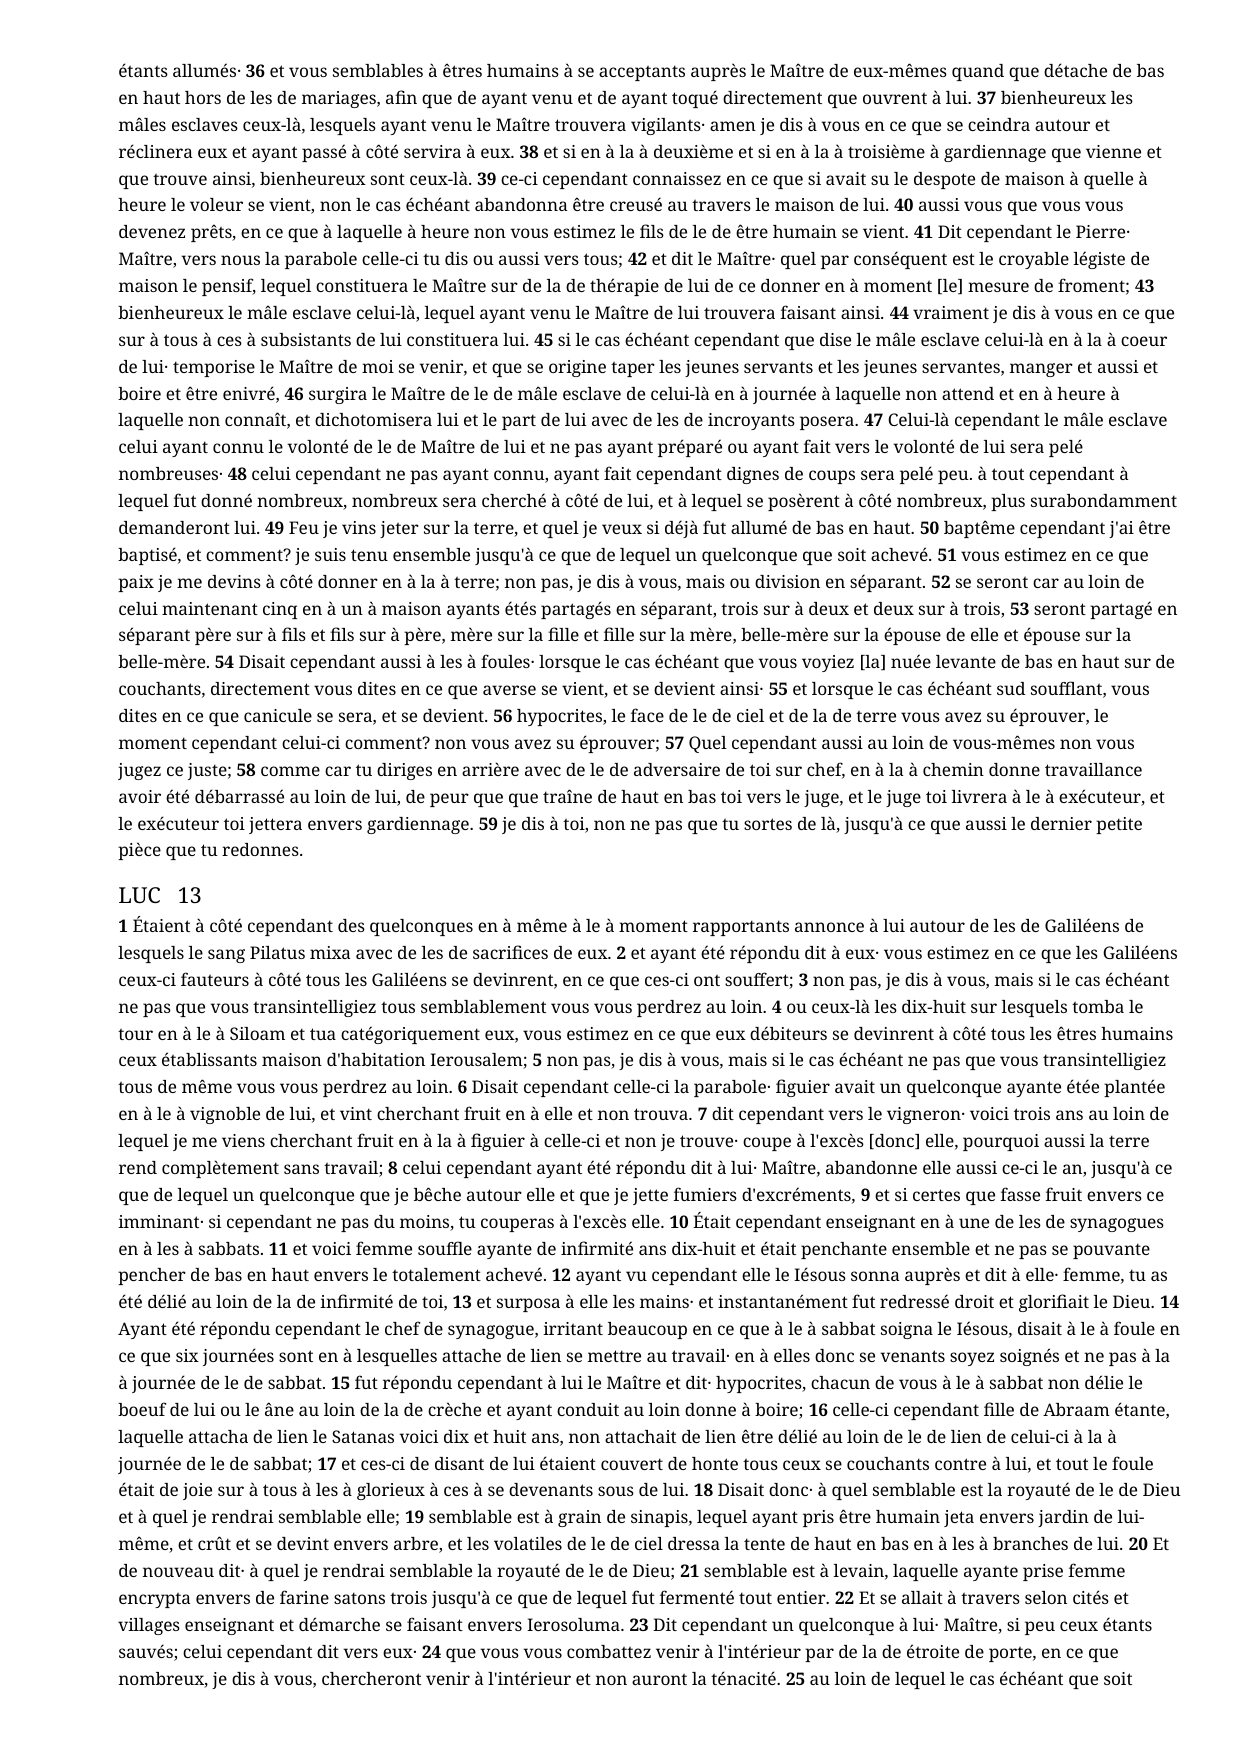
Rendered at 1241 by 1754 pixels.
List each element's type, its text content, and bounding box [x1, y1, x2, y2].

text 1 Étaient à côté cependant des quelconques en à même à le à moment rapportants annonce à lui autour de les de Galiléens de lesquels le sang Pilatus mixa avec de les de sacrifices de eux. 2 et ayant été répondu dit à eux· vous estimez en ce que les Galiléens ceux-ci fauteurs à côté tous les Galiléens se devinrent, en ce que ces-ci ont souffert; 3 non pas, je dis à vous, mais si le cas échéant ne pas que vous transintelligiez tous semblablement vous vous perdrez au loin. 4 ou ceux-là les dix-huit sur lesquels tomba le tour en à le à Siloam et tua catégoriquement eux, vous estimez en ce que eux débiteurs se devinrent à côté tous les êtres humains ceux établissants maison d'habitation Ierousalem; 5 non pas, je dis à vous, mais si le cas échéant ne pas que vous transintelligiez tous de même vous vous perdrez au loin. 6 Disait cependant celle-ci la parabole· figuier avait un quelconque ayante étée plantée en à le à vignoble de lui, et vint cherchant fruit en à elle et non trouva. 7 dit cependant vers le vigneron· voici trois ans au loin de lequel je me viens cherchant fruit en à la à figuier à celle-ci et non je trouve· coupe à l'excès [donc] elle, pourquoi aussi la terre rend complètement sans travail; 8 celui cependant ayant été répondu dit à lui· Maître, abandonne elle aussi ce-ci le an, jusqu'à ce que de lequel un quelconque que je bêche autour elle et que je jette fumiers d'excréments, 9 et si certes que fasse fruit envers ce imminant· si cependant ne pas du moins, tu couperas à l'excès elle. 10 Était cependant enseignant en à une de les de synagogues en à les à sabbats. 11 et voici femme souffle ayante de infirmité ans dix-huit et était penchante ensemble et ne pas se pouvante pencher de bas en haut envers le totalement achevé. 12 ayant vu cependant elle le Iésous sonna auprès et dit à elle· femme, tu as été délié au loin de la de infirmité de toi, 13 et surposa à elle les mains· et instantanément fut redressé droit et glorifiait le Dieu. 14 Ayant été répondu cependant le chef de synagogue, irritant beaucoup en ce que à le à sabbat soigna le Iésous, disait à le à foule en ce que six journées sont en à lesquelles attache de lien se mettre au travail· en à elles donc se venants soyez soignés et ne pas à la à journée de le de sabbat. 15 fut répondu cependant à lui le Maître et dit· hypocrites, chacun de vous à le à sabbat non délie le boeuf de lui ou le âne au loin de la de crèche et ayant conduit au loin donne à boire; 16 celle-ci cependant fille de Abraam étante, laquelle attacha de lien le Satanas voici dix et huit ans, non attachait de lien être délié au loin de le de lien de celui-ci à la à journée de le de sabbat; 17 et ces-ci de disant de lui étaient couvert de honte tous ceux se couchants contre à lui, et tout le foule était de joie sur à tous à les à glorieux à ces à se devenants sous de lui. 18 Disait donc· à quel semblable est la royauté de le de Dieu et à quel je rendrai semblable elle; 19 semblable est à grain de sinapis, lequel ayant pris être humain jeta envers jardin de lui-même, et crût et se devint envers arbre, et les volatiles de le de ciel dressa la tente de haut en bas en à les à branches de lui. 20 Et de nouveau dit· à quel je rendrai semblable la royauté de le de Dieu; 21 semblable est à levain, laquelle ayante prise femme encrypta envers de farine satons trois jusqu'à ce que de lequel fut fermenté tout entier. 22 Et se allait à travers selon cités et villages enseignant et démarche se faisant envers Ierosoluma. 23 Dit cependant un quelconque à lui· Maître, si peu ceux étants sauvés; celui cependant dit vers eux· 24 que vous vous combattez venir à l'intérieur par de la de étroite de porte, en ce que nombreux, je dis à vous, chercheront venir à l'intérieur et non auront la ténacité. 25 au loin de lequel le cas échéant que soit [118, 914, 1181, 1690]
text LUC 13 [118, 880, 1181, 910]
text étants allumés· 36 et vous semblables à êtres humains à se acceptants auprès le Maître de eux-mêmes quand que détache de bas en haut hors de les de mariages, afin que de ayant venu et de ayant toqué directement que ouvrent à lui. 37 bienheureux les mâles esclaves ceux-là, lesquels ayant venu le Maître trouvera vigilants· amen je dis à vous en ce que se ceindra autour et réclinera eux et ayant passé à côté servira à eux. 38 et si en à la à deuxième et si en à la à troisième à gardiennage que vienne et que trouve ainsi, bienheureux sont ceux-là. 39 ce-ci cependant connaissez en ce que si avait su le despote de maison à quelle à heure le voleur se vient, non le cas échéant abandonna être creusé au travers le maison de lui. 40 aussi vous que vous vous devenez prêts, en ce que à laquelle à heure non vous estimez le fils de le de être humain se vient. 41 Dit cependant le Pierre· Maître, vers nous la parabole celle-ci tu dis ou aussi vers tous; 42 et dit le Maître· quel par conséquent est le croyable légiste de maison le pensif, lequel constituera le Maître sur de la de thérapie de lui de ce donner en à moment [le] mesure de froment; 43 bienheureux le mâle esclave celui-là, lequel ayant venu le Maître de lui trouvera faisant ainsi. 44 vraiment je dis à vous en ce que sur à tous à ces à subsistants de lui constituera lui. 45 si le cas échéant cependant que dise le mâle esclave celui-là en à la à coeur de lui· temporise le Maître de moi se venir, et que se origine taper les jeunes servants et les jeunes servantes, manger et aussi et boire et être enivré, 46 surgira le Maître de le de mâle esclave de celui-là en à journée à laquelle non attend et en à heure à laquelle non connaît, et dichotomisera lui et le part de lui avec de les de incroyants posera. 47 Celui-là cependant le mâle esclave celui ayant connu le volonté de le de Maître de lui et ne pas ayant préparé ou ayant fait vers le volonté de lui sera pelé nombreuses· 48 celui cependant ne pas ayant connu, ayant fait cependant dignes de coups sera pelé peu. à tout cependant à lequel fut donné nombreux, nombreux sera cherché à côté de lui, et à lequel se posèrent à côté nombreux, plus surabondamment demanderont lui. 49 Feu je vins jeter sur la terre, et quel je veux si déjà fut allumé de bas en haut. 50 baptême cependant j'ai être baptisé, et comment? je suis tenu ensemble jusqu'à ce que de lequel un quelconque que soit achevé. 51 vous estimez en ce que paix je me devins à côté donner en à la à terre; non pas, je dis à vous, mais ou division en séparant. 52 se seront car au loin de celui maintenant cinq en à un à maison ayants étés partagés en séparant, trois sur à deux et deux sur à trois, 53 seront partagé en séparant père sur à fils et fils sur à père, mère sur la fille et fille sur la mère, belle-mère sur la épouse de elle et épouse sur la belle-mère. 54 Disait cependant aussi à les à foules· lorsque le cas échéant que vous voyiez [la] nuée levante de bas en haut sur de couchants, directement vous dites en ce que averse se vient, et se devient ainsi· 55 et lorsque le cas échéant sud soufflant, vous dites en ce que canicule se sera, et se devient. 56 hypocrites, le face de le de ciel et de la de terre vous avez su éprouver, le moment cependant celui-ci comment? non vous avez su éprouver; 57 Quel cependant aussi au loin de vous-mêmes non vous jugez ce juste; 58 comme car tu diriges en arrière avec de le de adversaire de toi sur chef, en à la à chemin donne travaillance avoir été débarrassé au loin de lui, de peur que que traîne de haut en bas toi vers le juge, et le juge toi livrera à le à exécuteur, et le exécuteur toi jettera envers gardiennage. 59 je dis à toi, non ne pas que tu sortes de là, jusqu'à ce que aussi le dernier petite pièce que tu redonnes. [118, 59, 1181, 862]
